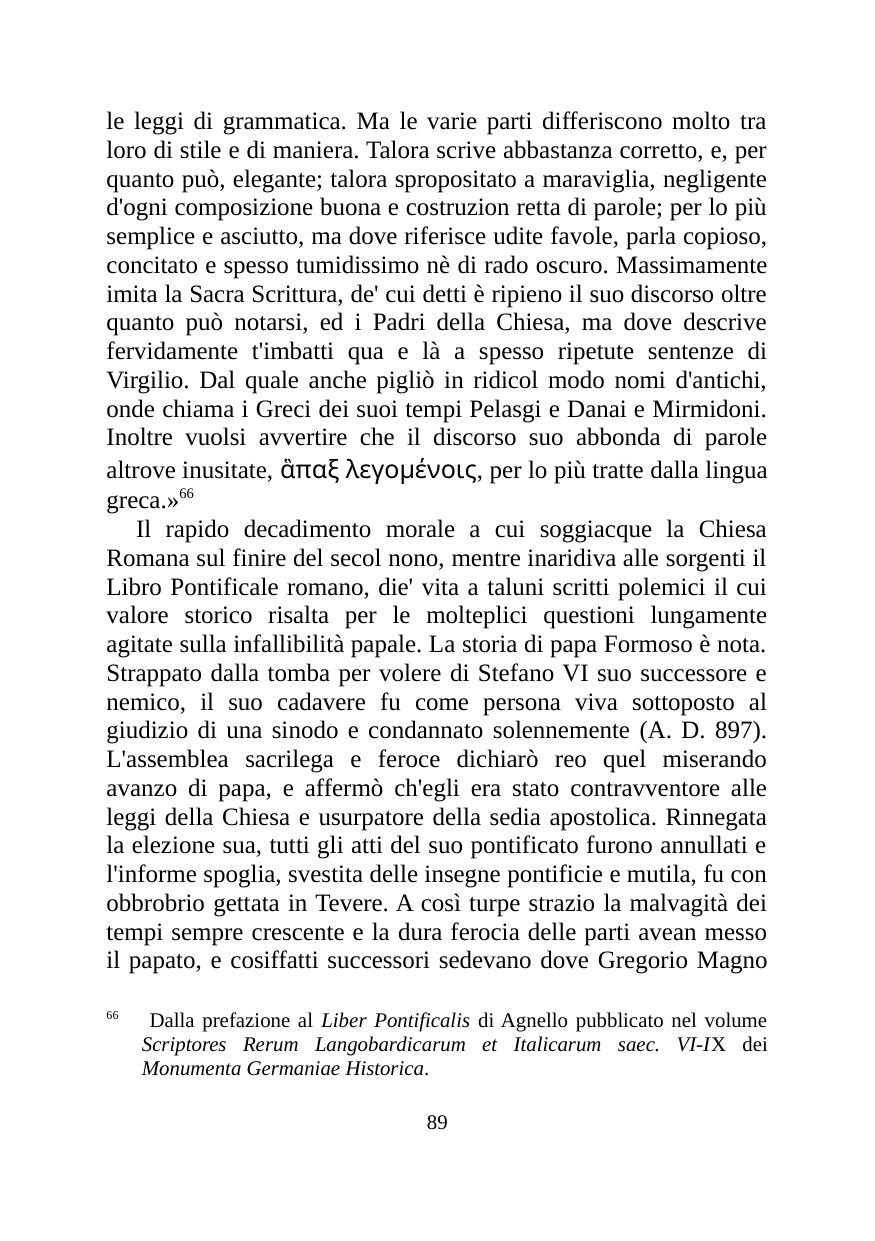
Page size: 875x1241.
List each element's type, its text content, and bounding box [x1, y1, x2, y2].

text Dalla prefazione al Liber Pontificalis di Agnello pubblicato nel volume Scriptores Rerum Langobardicarum et Italicarum saec. VI-IX dei Monumenta Germaniae Historica. [106, 1008, 768, 1080]
text Il rapido decadimento morale a cui soggiacque la Chiesa Romana sul finire del secol nono, mentre inaridiva alle sorgenti il Libro Pontificale romano, die' vita a taluni scritti polemici il cui valore storico risalta per le molteplici questioni lungamente agitate sulla infallibilità papale. La storia di papa Formoso è nota. Strappato dalla tomba per volere di Stefano VI suo successore e nemico, il suo cadavere fu come persona viva sottoposto al giudizio di una sinodo e condannato solennemente (A. D. 897). L'assemblea sacrilega e feroce dichiarò reo quel miserando avanzo di papa, e affermò ch'egli era stato contravventore alle leggi della Chiesa e usurpatore della sedia apostolica. Rinnegata la elezione sua, tutti gli atti del suo pontificato furono annullati e l'informe spoglia, svestita delle insegne pontificie e mutila, fu con obbrobrio gettata in Tevere. A così turpe strazio la malvagità dei tempi sempre crescente e la dura ferocia delle parti avean messo il papato, e cosiffatti successori sedevano dove Gregorio Magno [106, 514, 768, 974]
text le leggi di grammatica. Ma le varie parti differiscono molto tra loro di stile e di maniera. Talora scrive abbastanza corretto, e, per quanto può, elegante; talora spropositato a maraviglia, negligente d'ogni composizione buona e costruzion retta di parole; per lo più semplice e asciutto, ma dove riferisce udite favole, parla copioso, concitato e spesso tumidissimo nè di rado oscuro. Massimamente imita la Sacra Scrittura, de' cui detti è ripieno il suo discorso oltre quanto può notarsi, ed i Padri della Chiesa, ma dove descrive fervidamente t'imbatti qua e là a spesso ripetute sentenze di Virgilio. Dal quale anche pigliò in ridicol modo nomi d'antichi, onde chiama i Greci dei suoi tempi Pelasgi e Danai e Mirmidoni. Inoltre vuolsi avvertire che il discorso suo abbonda di parole altrove inusitate, ἃπαξ λεγομένοις, per lo più tratte dalla lingua greca.» [106, 106, 768, 514]
